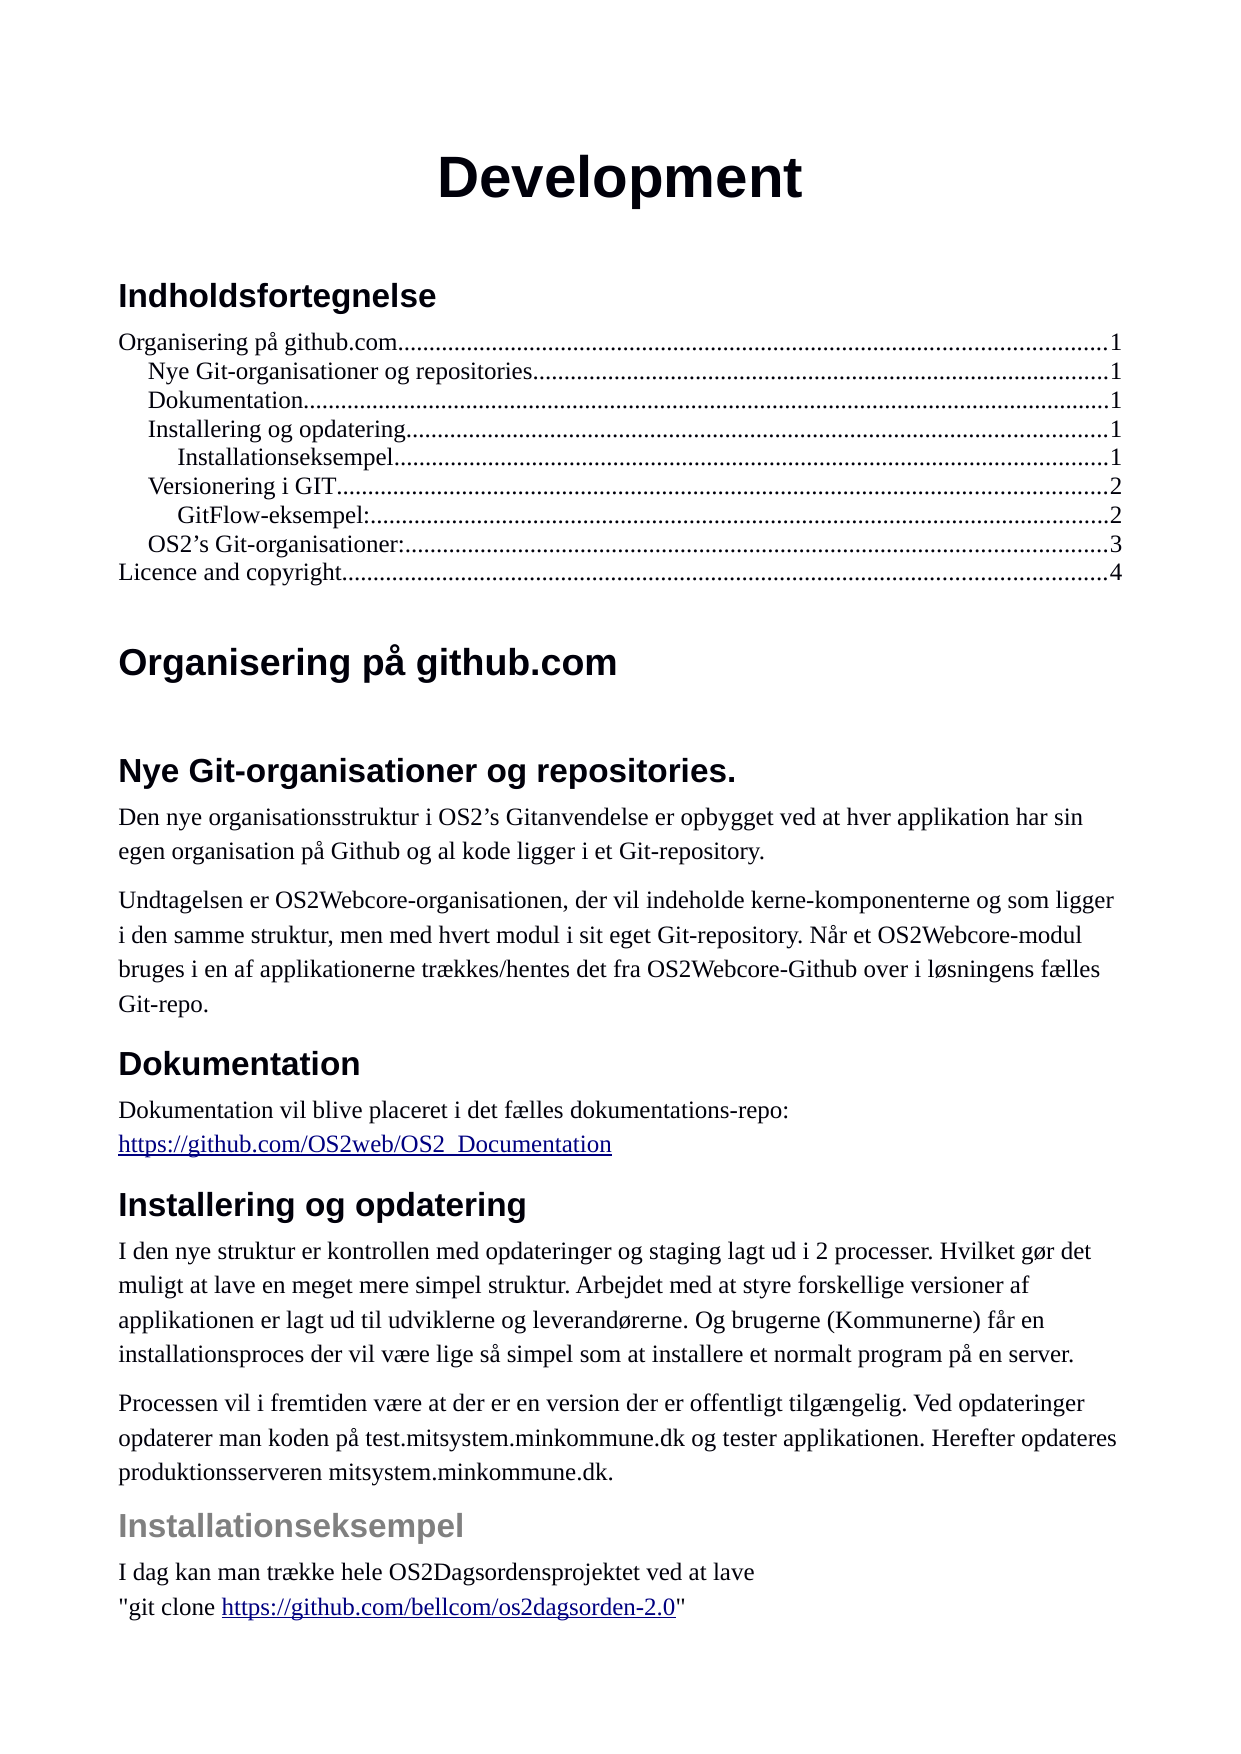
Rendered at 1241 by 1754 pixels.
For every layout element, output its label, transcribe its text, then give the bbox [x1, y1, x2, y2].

text GitFlow-eksempel: 2 [177, 500, 1122, 529]
text Processen vil i fremtiden være at der er en version der er offentligt tilgængelig. Ved opdateringer opdaterer man koden på test.mitsystem.minkommune.dk og tester applikationen. Herefter opdateres produktionsserveren mitsystem.minkommune.dk. [118, 1388, 1122, 1486]
text Dokumentation vil blive placeret i det fælles dokumentations-repo: https://github.com/OS2web/OS2_Documentation [118, 1095, 1122, 1158]
text Organisering på github.com 1 [118, 327, 1122, 356]
text Installering og opdatering 1 [148, 414, 1122, 442]
title Development [118, 143, 1122, 210]
subtitle Nye Git-organisationer og repositories. [118, 751, 1122, 789]
text I dag kan man trække hele OS2Dagsordensprojektet ved at lave "git clone https://github.com/bellcom/os2dagsorden-2.0" [118, 1557, 1122, 1620]
text Den nye organisationsstruktur i OS2’s Gitanvendelse er opbygget ved at hver applikation har sin egen organisation på Github og al kode ligger i et Git-repository. [118, 802, 1122, 865]
subtitle Organisering på github.com [118, 640, 1122, 683]
subtitle Dokumentation [118, 1044, 1122, 1082]
text Nye Git-organisationer og repositories. 1 [148, 356, 1122, 385]
text Installationseksempel 1 [177, 442, 1122, 471]
text Licence and copyright 4 [118, 557, 1122, 586]
text Versionering i GIT 2 [148, 471, 1122, 500]
text I den nye struktur er kontrollen med opdateringer og staging lagt ud i 2 processer. Hvilket gør det muligt at lave en meget mere simpel struktur. Arbejdet med at styre forskellige versioner af applikationen er lagt ud til udviklerne og leverandørerne. Og brugerne (Kommunerne) får en installationsproces der vil være lige så simpel som at installere et normalt program på en server. [118, 1236, 1122, 1368]
text Dokumentation 1 [148, 385, 1122, 414]
subtitle Installationseksempel [118, 1506, 1122, 1545]
text Undtagelsen er OS2Webcore-organisationen, der vil indeholde kerne-komponenterne og som ligger i den samme struktur, men med hvert modul i sit eget Git-repository. Når et OS2Webcore-modul bruges i en af applikationerne trækkes/hentes det fra OS2Webcore-Github over i løsningens fælles Git-repo. [118, 885, 1122, 1017]
text OS2’s Git-organisationer: 3 [148, 529, 1122, 557]
subtitle Installering og opdatering [118, 1185, 1122, 1223]
subtitle Indholdsfortegnelse [118, 276, 1122, 315]
